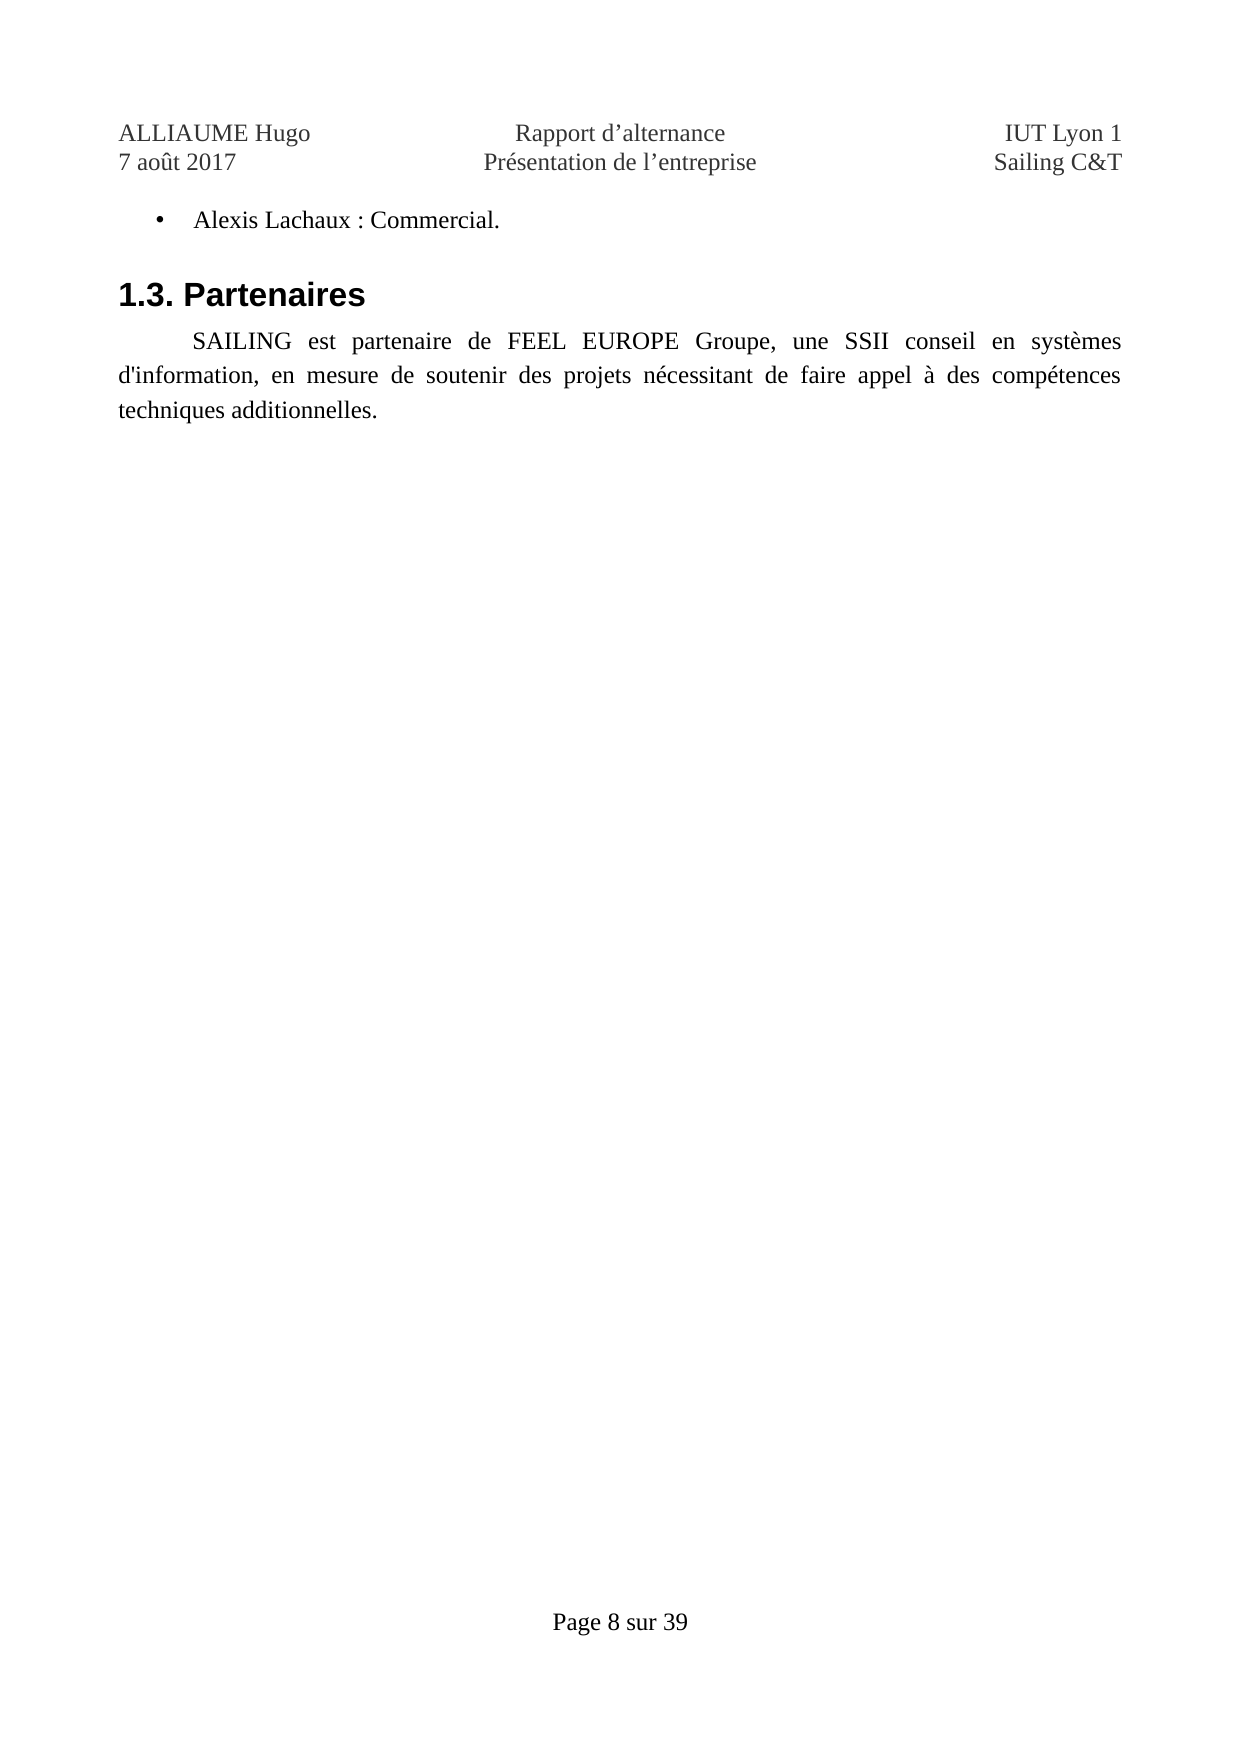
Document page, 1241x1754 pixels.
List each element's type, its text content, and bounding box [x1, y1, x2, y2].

list Alexis Lachaux : Commercial. [156, 205, 1122, 234]
subtitle 1.3. Partenaires [118, 275, 1122, 314]
text SAILING est partenaire de FEEL EUROPE Groupe, une SSII conseil en systèmes d'information, en mesure de soutenir des projets nécessitant de faire appel à des compétences techniques additionnelles. [118, 326, 1122, 424]
